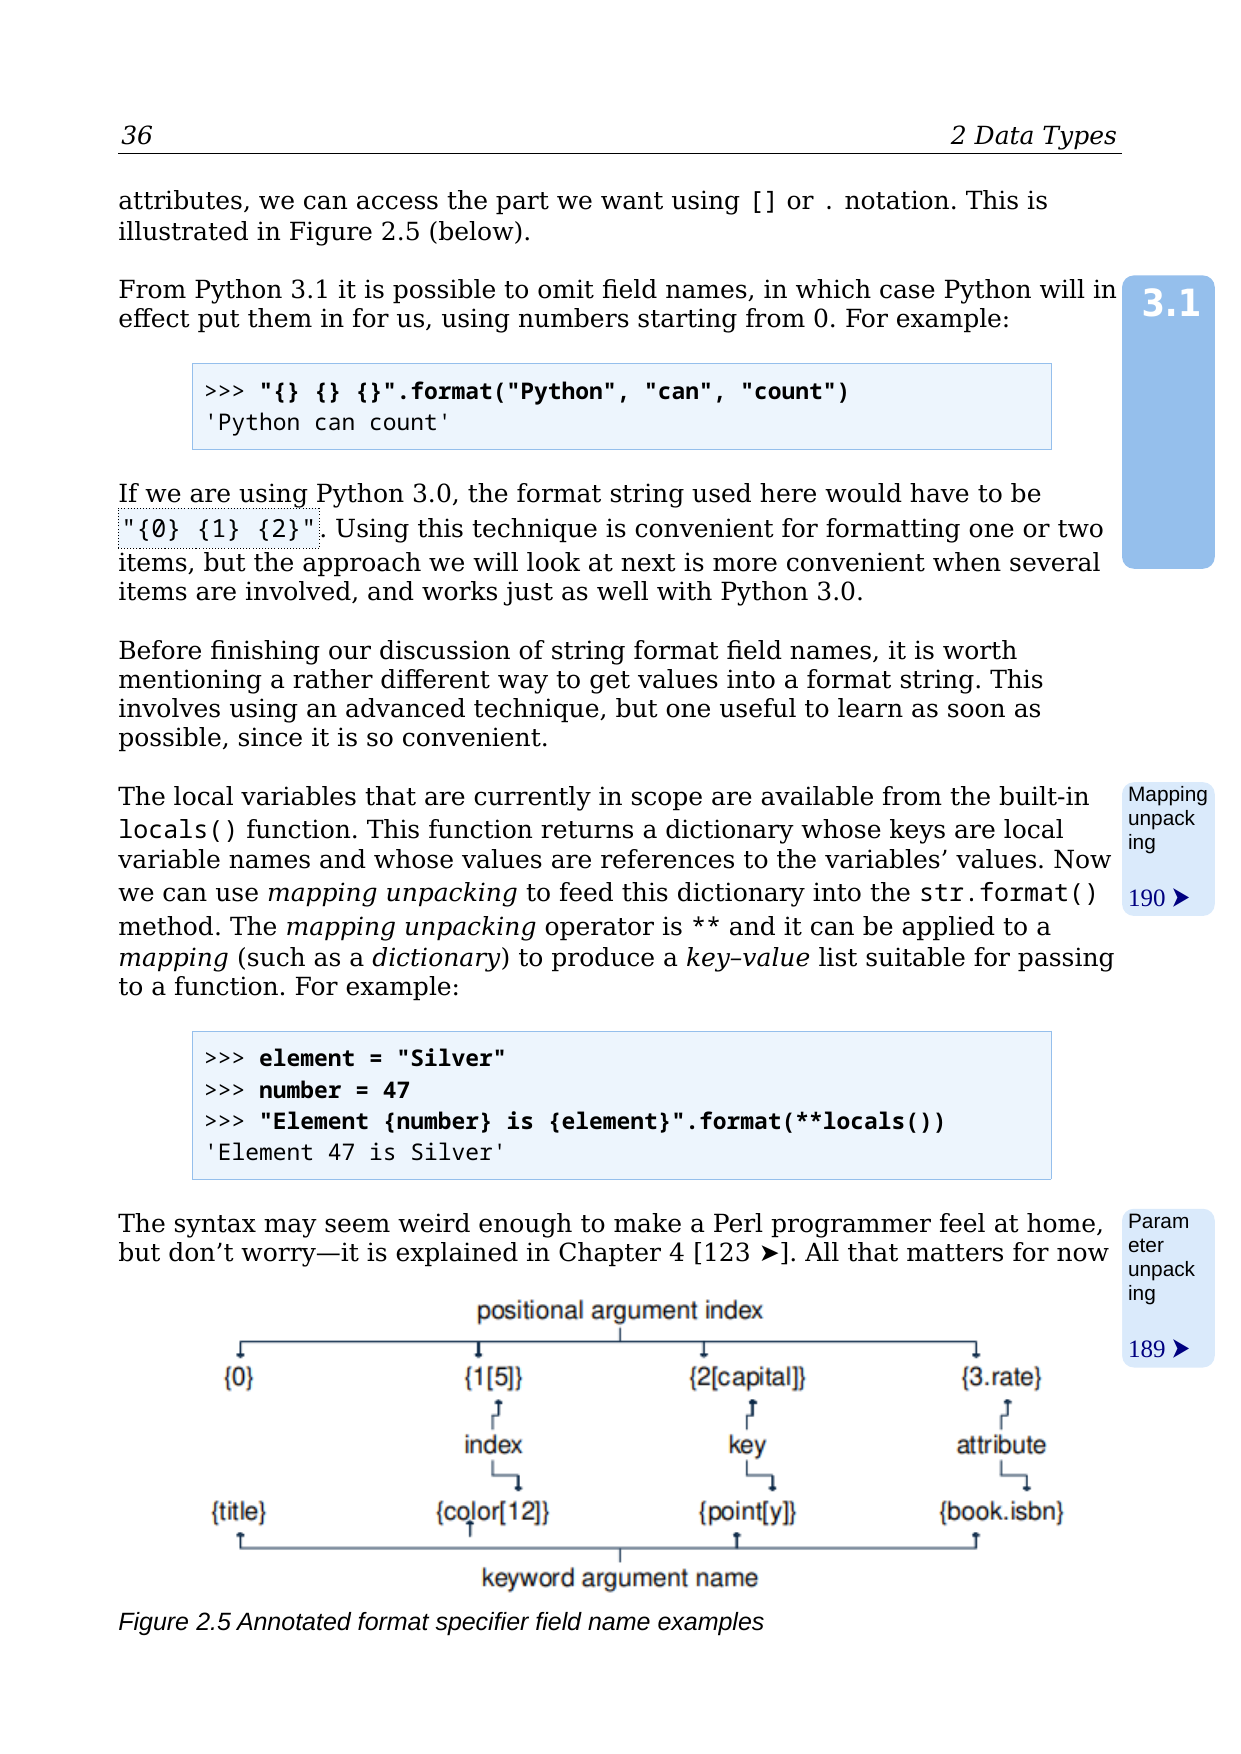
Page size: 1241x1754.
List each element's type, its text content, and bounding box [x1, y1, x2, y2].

text >>> element = "Silver" [193, 1032, 1051, 1062]
picture [118, 1284, 1123, 1607]
text [118, 1272, 1122, 1284]
text attributes, we can access the part we want using [] or . notation. This is illustrated in Figure 2.5 (below). [118, 183, 1122, 246]
text Before finishing our discussion of string format field names, it is worth mentioning a rather different way to get values into a format string. This involves using an advanced technique, but one useful to learn as soon as possible, since it is so convenient. [118, 636, 1122, 753]
text >>> "Element {number} is {element}".format(**locals()) [193, 1093, 1051, 1124]
text >>> "{} {} {}".format("Python", "can", "count") [193, 364, 1051, 394]
text 'Python can count' [193, 394, 1051, 449]
text Figure 2.5 Annotated format specifier field name examples [118, 1607, 1122, 1636]
text The syntax may seem weird enough to make a Perl programmer feel at home, but don’t worry—it is explained in Chapter 4 [123 ➤]. All that matters for now [118, 1209, 1122, 1267]
text 'Element 47 is Silver' [193, 1124, 1051, 1179]
text The local variables that are currently in scope are available from the built-in locals() function. This function returns a dictionary whose keys are local variable names and whose values are references to the variables’ values. Now we can use mapping unpacking to feed this dictionary into the str.format() method. The mapping unpacking operator is ** and it can be applied to a mapping (such as a dictionary) to produce a key–value list suitable for passing to a function. For example: [118, 782, 1122, 1001]
text >>> number = 47 [193, 1062, 1051, 1093]
text If we are using Python 3.0, the format string used here would have to be "{0} {1} {2}". Using this technique is convenient for formatting one or two items, but the approach we will look at next is more convenient when several items are involved, and works just as well with Python 3.0. [118, 479, 1122, 607]
text From Python 3.1 it is possible to omit field names, in which case Python will in effect put them in for us, using numbers starting from 0. For example: [118, 275, 1122, 334]
